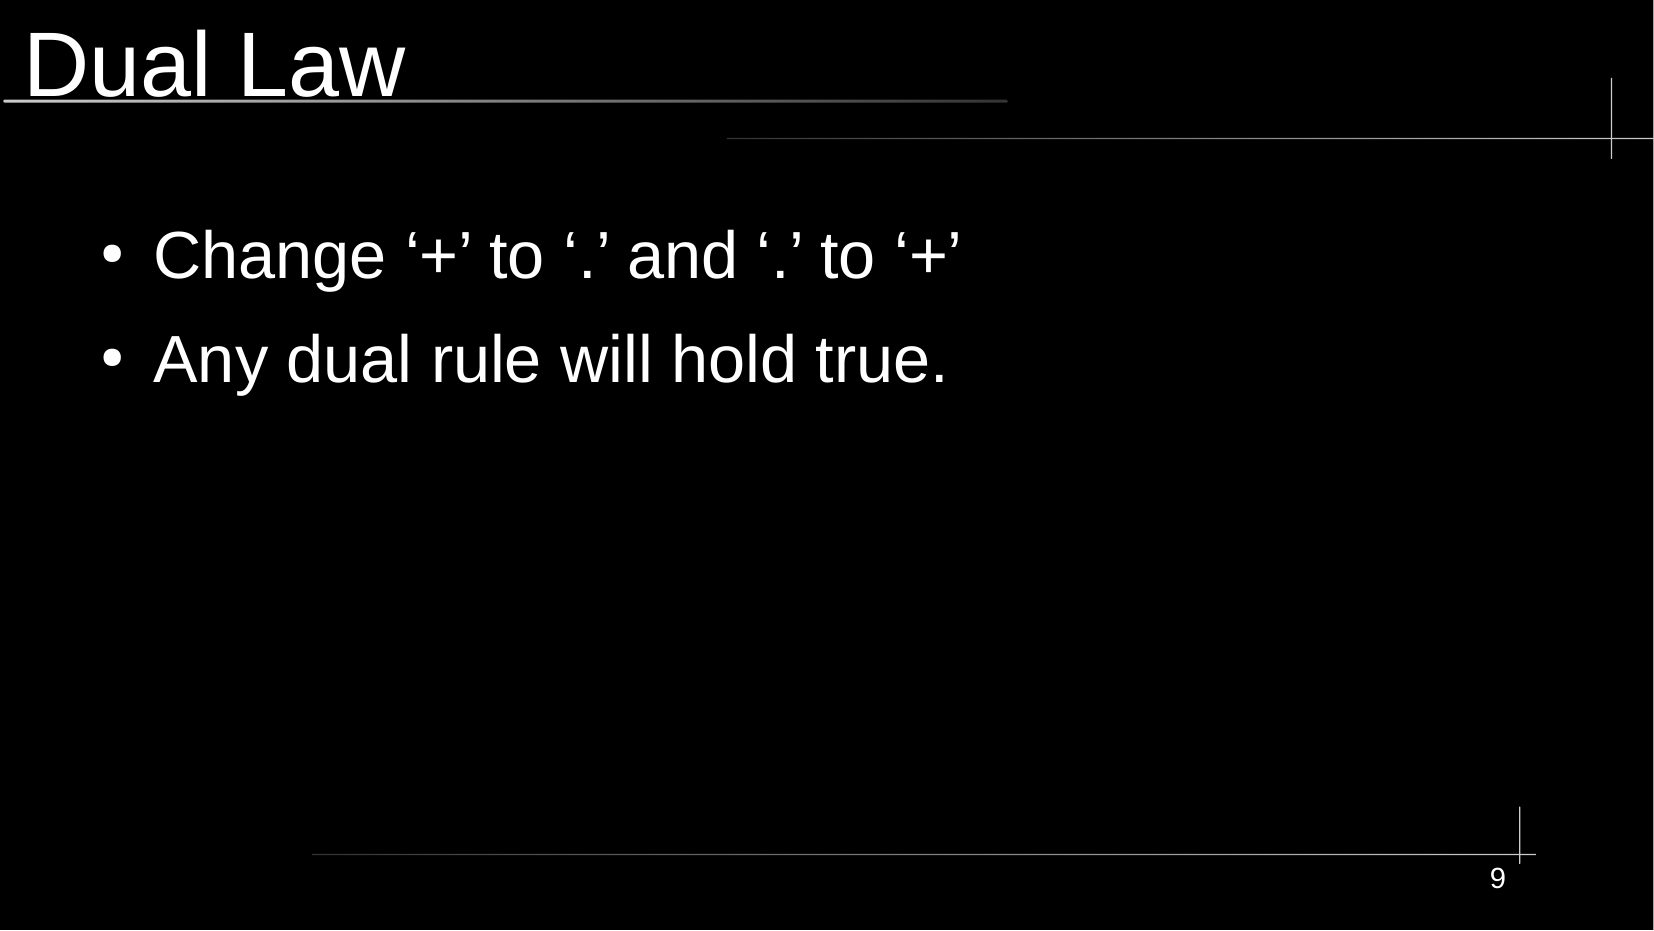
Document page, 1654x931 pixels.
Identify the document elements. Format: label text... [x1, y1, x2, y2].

title Dual Law [23, 11, 1589, 119]
list Change ‘+’ to ‘.’ and ‘.’ to ‘+’ Any dual rule will hold true. [82, 217, 1571, 758]
